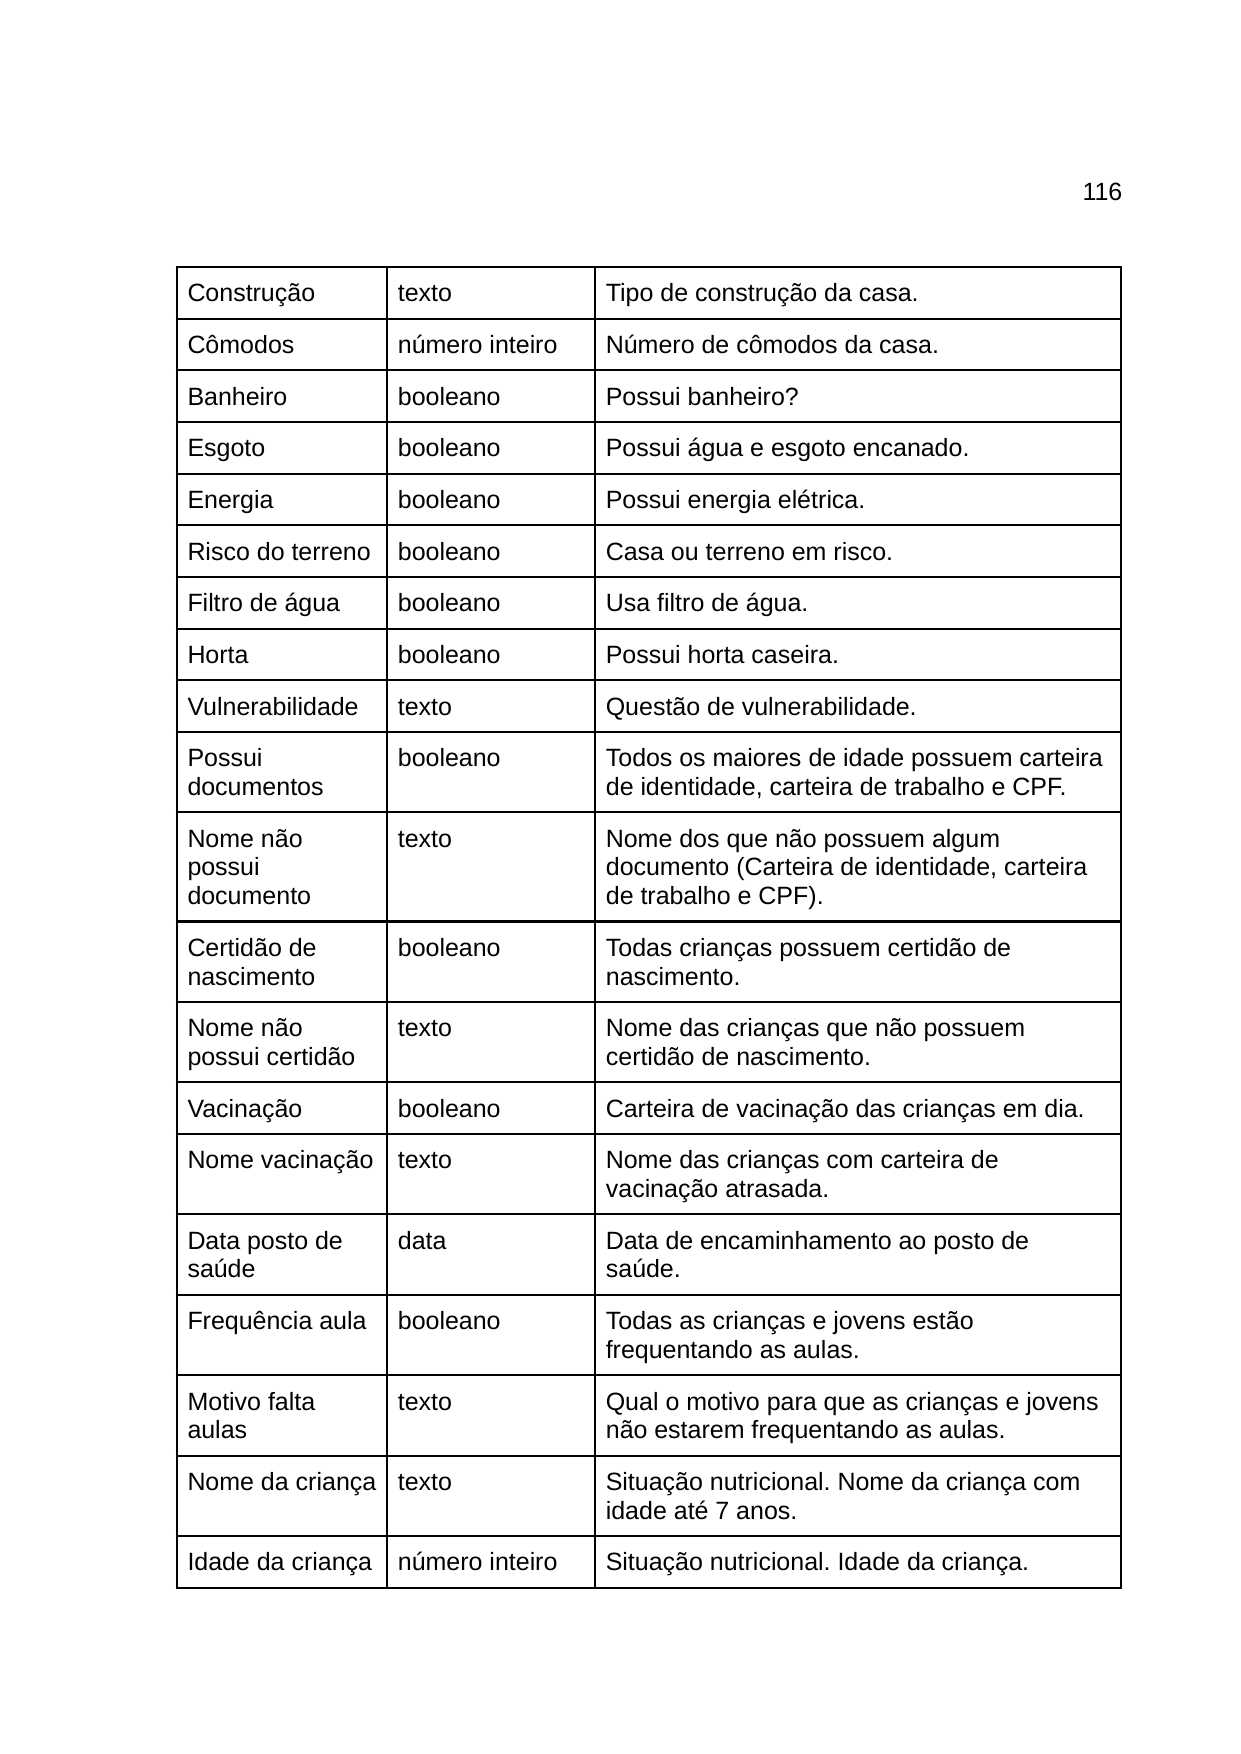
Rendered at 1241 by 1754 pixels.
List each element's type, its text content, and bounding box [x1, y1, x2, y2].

table_cell Filtro de água [178, 578, 386, 627]
table_cell Possui banheiro? [596, 371, 1120, 421]
table_cell Data posto de saúde [178, 1215, 386, 1294]
table_cell Nome não possui documento [178, 813, 386, 920]
table_cell booleano [388, 578, 594, 627]
table_cell Possui energia elétrica. [596, 475, 1120, 524]
table_cell texto [388, 681, 594, 731]
table_cell Esgoto [178, 423, 386, 472]
table_cell Tipo de construção da casa. [596, 268, 1120, 317]
table_cell Data de encaminhamento ao posto de saúde. [596, 1215, 1120, 1294]
table_cell texto [388, 813, 594, 920]
table_cell booleano [388, 1296, 594, 1374]
table_cell Frequência aula [178, 1296, 386, 1374]
table_cell booleano [388, 423, 594, 472]
table_cell booleano [388, 371, 594, 421]
table_cell Casa ou terreno em risco. [596, 526, 1120, 576]
table_cell Usa filtro de água. [596, 578, 1120, 627]
table_cell booleano [388, 1083, 594, 1133]
table_cell Banheiro [178, 371, 386, 421]
table_cell Possui água e esgoto encanado. [596, 423, 1120, 472]
table_cell booleano [388, 475, 594, 524]
table_cell Nome não possui certidão [178, 1003, 386, 1081]
table_cell data [388, 1215, 594, 1294]
table_cell Vacinação [178, 1083, 386, 1133]
table_cell Risco do terreno [178, 526, 386, 576]
table_cell Carteira de vacinação das crianças em dia. [596, 1083, 1120, 1133]
table_cell texto [388, 1376, 594, 1454]
table_cell Qual o motivo para que as crianças e jovens não estarem frequentando as aulas. [596, 1376, 1120, 1454]
table_cell Nome vacinação [178, 1135, 386, 1213]
table_cell Questão de vulnerabilidade. [596, 681, 1120, 731]
table_cell Energia [178, 475, 386, 524]
table_cell Idade da criança [178, 1537, 386, 1587]
table_cell Cômodos [178, 320, 386, 369]
table_cell Construção [178, 268, 386, 317]
table_cell Número de cômodos da casa. [596, 320, 1120, 369]
table_cell número inteiro [388, 320, 594, 369]
table_cell texto [388, 1003, 594, 1081]
table_cell Nome dos que não possuem algum documento (Carteira de identidade, carteira de trabalho e CPF). [596, 813, 1120, 920]
table_cell texto [388, 1135, 594, 1213]
table_cell Horta [178, 630, 386, 679]
table_cell texto [388, 1457, 594, 1535]
table_cell Situação nutricional. Idade da criança. [596, 1537, 1120, 1587]
table_cell texto [388, 268, 594, 317]
table_cell booleano [388, 526, 594, 576]
table_cell Nome das crianças com carteira de vacinação atrasada. [596, 1135, 1120, 1213]
table_cell Possui documentos [178, 733, 386, 811]
table_cell Todas crianças possuem certidão de nascimento. [596, 923, 1120, 1001]
table_cell Situação nutricional. Nome da criança com idade até 7 anos. [596, 1457, 1120, 1535]
table_cell Nome da criança [178, 1457, 386, 1535]
table_cell Possui horta caseira. [596, 630, 1120, 679]
table_cell booleano [388, 630, 594, 679]
table_cell Certidão de nascimento [178, 923, 386, 1001]
table_cell Nome das crianças que não possuem certidão de nascimento. [596, 1003, 1120, 1081]
table_cell Vulnerabilidade [178, 681, 386, 731]
table_cell booleano [388, 923, 594, 1001]
table_cell Todos os maiores de idade possuem carteira de identidade, carteira de trabalho e CPF. [596, 733, 1120, 811]
table_cell número inteiro [388, 1537, 594, 1587]
table_cell booleano [388, 733, 594, 811]
table_cell Motivo falta aulas [178, 1376, 386, 1454]
table_cell Todas as crianças e jovens estão frequentando as aulas. [596, 1296, 1120, 1374]
